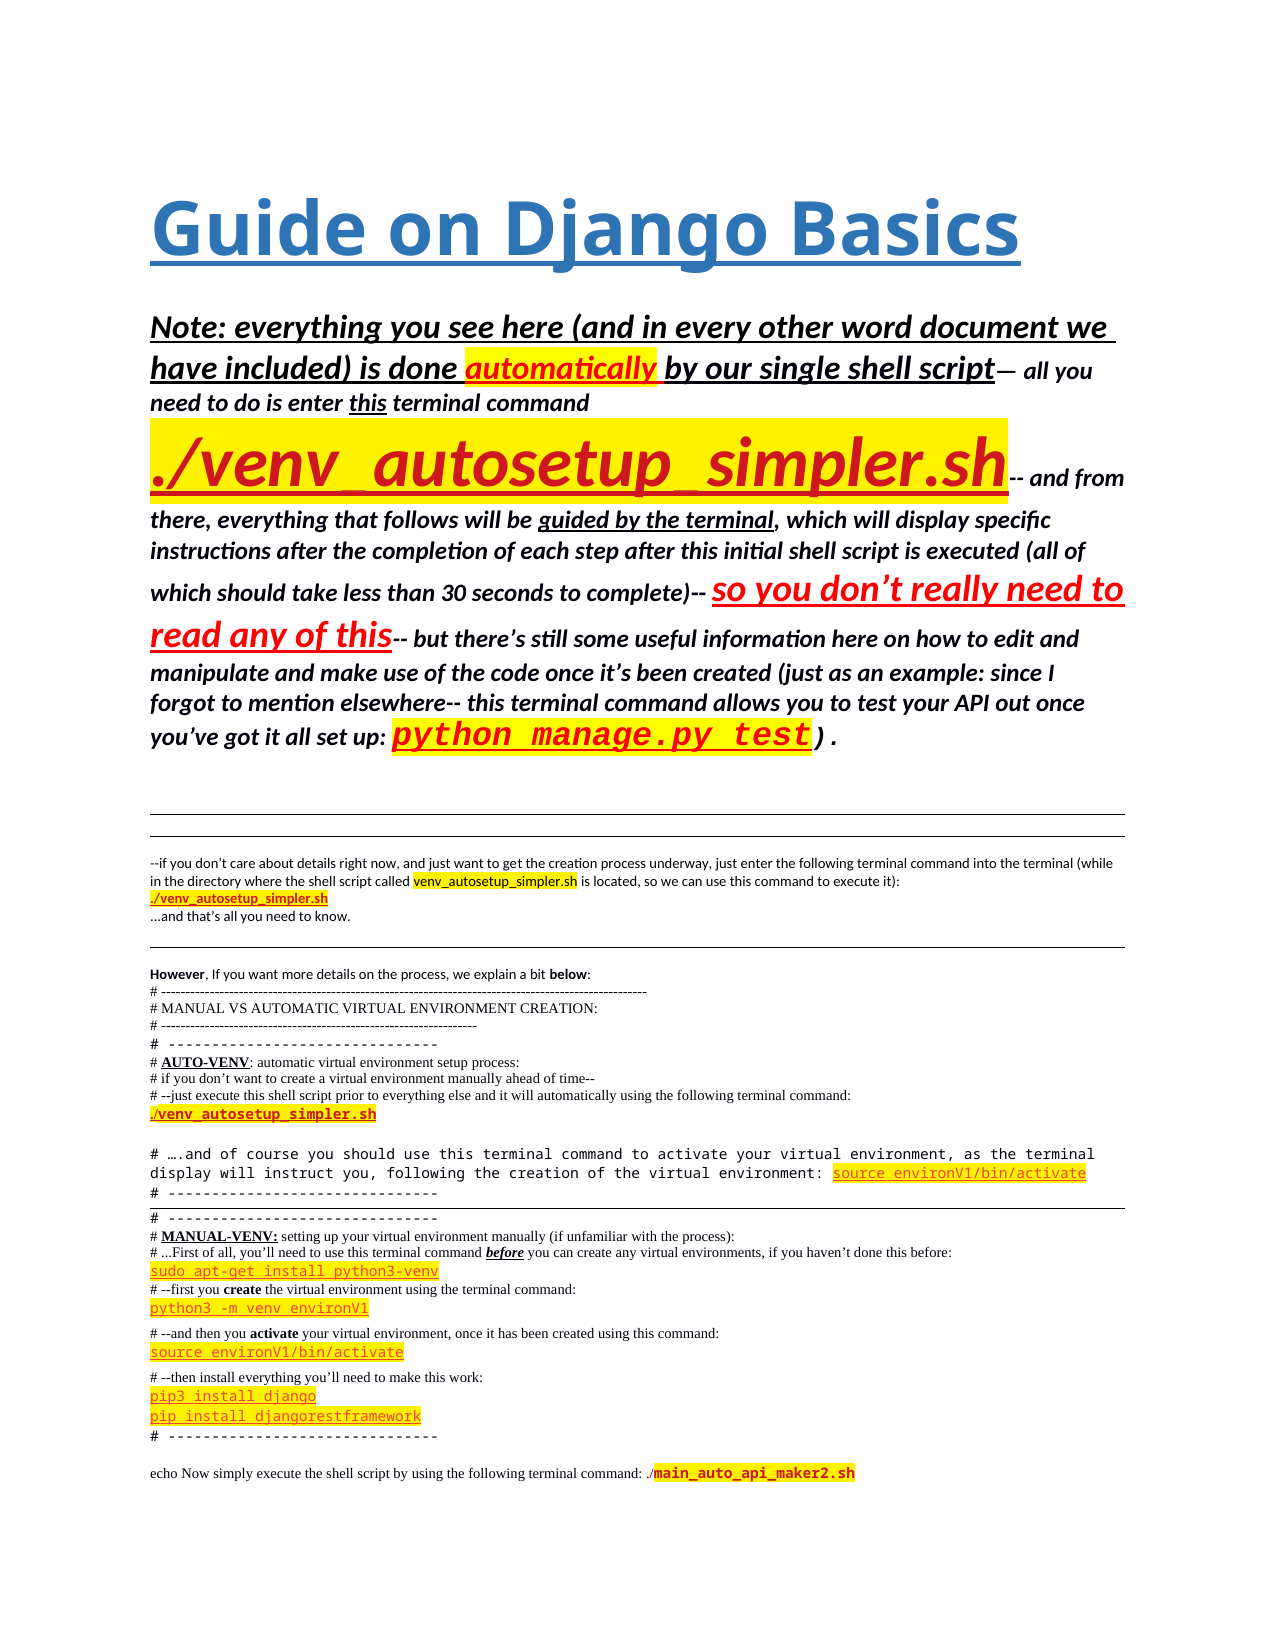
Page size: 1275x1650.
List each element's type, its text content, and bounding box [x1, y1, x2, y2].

text python3 -m venv environV1 [150, 1298, 1125, 1318]
text pip install djangorestframework # ------------------------------- [150, 1406, 1125, 1446]
subtitle Guide on Django Basics [150, 175, 1125, 277]
text # --first you create the virtual environment using the terminal command: [150, 1281, 1125, 1298]
text echo Now simply execute the shell script by using the following terminal command: ./main_auto_api_maker2.sh [150, 1462, 1125, 1482]
text --if you don’t care about details right now, and just want to get the creation process underway, just enter the following terminal command into the terminal (while in the directory where the shell script called venv_autosetup_simpler.sh is located, so we can use this command to execute it): [150, 854, 1125, 889]
text # ------------------------------- [150, 1033, 1125, 1053]
text # ----------------------------------------------------------------- [150, 1017, 1125, 1033]
text # ------------------------------- [150, 1209, 1125, 1227]
text # --then install everything you’ll need to make this work: [150, 1369, 1125, 1386]
text However, If you want more details on the process, we explain a bit below: [150, 965, 1125, 983]
text # ------------------------------- [150, 1183, 1125, 1208]
text # AUTO-VENV: automatic virtual environment setup process: [150, 1053, 1125, 1070]
text source environV1/bin/activate [150, 1342, 1125, 1362]
text ...and that’s all you need to know. [150, 907, 1125, 925]
text # --and then you activate your virtual environment, once it has been created using this command: [150, 1325, 1125, 1342]
text # ….and of course you should use this terminal command to activate your virtual environment, as the terminal display will instruct you, following the creation of the virtual environment: source environV1/bin/activate [150, 1143, 1125, 1183]
text # MANUAL-VENV: setting up your virtual environment manually (if unfamiliar with the process): [150, 1227, 1125, 1244]
text Note: everything you see here (and in every other word document we have included) is done automatically by our single shell script— all you need to do is enter this terminal command ./venv_autosetup_simpler.sh-- and from there, everything that follows will be guided by the terminal, which will display specific instructions after the completion of each step after this initial shell script is executed (all of which should take less than 30 seconds to complete)-- so you don’t really need to read any of this-- but there’s still some useful information here on how to edit and manipulate and make use of the code once it’s been created (just as an example: since I forgot to mention elsewhere-- this terminal command allows you to test your API out once you’ve got it all set up: python manage.py test). [150, 306, 1125, 756]
text # ...First of all, you’ll need to use this terminal command before you can create any virtual environments, if you haven’t done this before: [150, 1244, 1125, 1261]
text ./venv_autosetup_simpler.sh [150, 889, 1125, 907]
text # ---------------------------------------------------------------------------------------------------- [150, 983, 1125, 1000]
text pip3 install django [150, 1386, 1125, 1406]
text # if you don’t want to create a virtual environment manually ahead of time-- [150, 1070, 1125, 1087]
text # MANUAL VS AUTOMATIC VIRTUAL ENVIRONMENT CREATION: [150, 1000, 1125, 1017]
text sudo apt-get install python3-venv [150, 1261, 1125, 1281]
text ./venv_autosetup_simpler.sh [150, 1104, 1125, 1123]
text # --just execute this shell script prior to everything else and it will automatically using the following terminal command: [150, 1087, 1125, 1104]
